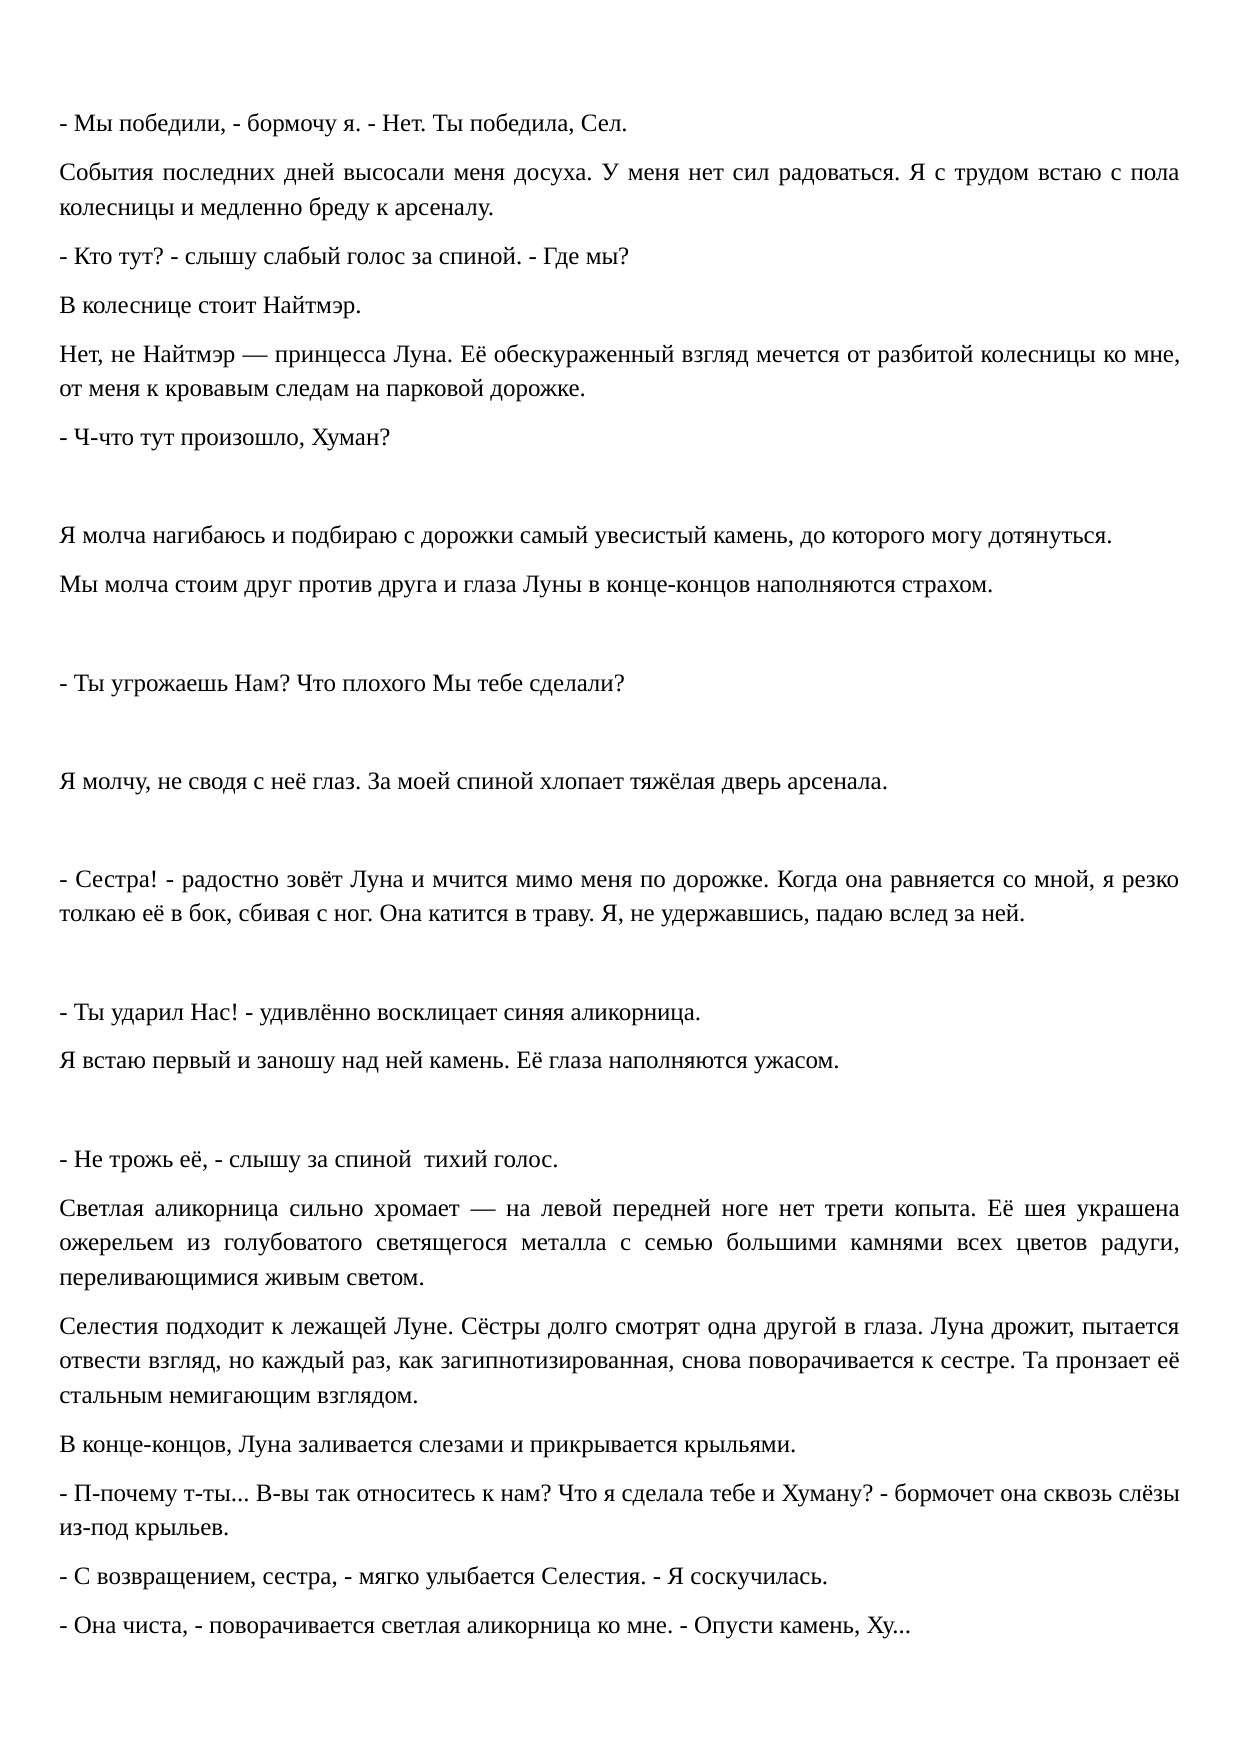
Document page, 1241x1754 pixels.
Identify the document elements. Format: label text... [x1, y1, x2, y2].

text События последних дней высосали меня досуха. У меня нет сил радоваться. Я с трудом встаю с пола колесницы и медленно бреду к арсеналу. [59, 157, 1181, 220]
text - П-почему т-ты... В-вы так относитесь к нам? Что я сделала тебе и Хуману? - бормочет она сквозь слёзы из-под крыльев. [59, 1478, 1181, 1541]
text - Не трожь её, - слышу за спиной тихий голос. [59, 1144, 1181, 1172]
text В колеснице стоит Найтмэр. [59, 290, 1181, 318]
text Я молча нагибаюсь и подбираю с дорожки самый увесистый камень, до которого могу дотянуться. [59, 521, 1181, 549]
text Я встаю первый и заношу над ней камень. Её глаза наполняются ужасом. [59, 1046, 1181, 1074]
text Светлая аликорница сильно хромает — на левой передней ноге нет трети копыта. Её шея украшена ожерельем из голубоватого светящегося металла с семью большими камнями всех цветов радуги, переливающимися живым светом. [59, 1193, 1181, 1291]
text Мы молча стоим друг против друга и глаза Луны в конце-концов наполняются страхом. [59, 569, 1181, 598]
text Селестия подходит к лежащей Луне. Сёстры долго смотрят одна другой в глаза. Луна дрожит, пытается отвести взгляд, но каждый раз, как загипнотизированная, снова поворачивается к сестре. Та пронзает её стальным немигающим взглядом. [59, 1311, 1181, 1408]
text - Ты угрожаешь Нам? Что плохого Мы тебе сделали? [59, 668, 1181, 696]
text - Она чиста, - поворачивается светлая аликорница ко мне. - Опусти камень, Ху... [59, 1611, 1181, 1639]
text В конце-концов, Луна заливается слезами и прикрывается крыльями. [59, 1429, 1181, 1458]
text - С возвращением, сестра, - мягко улыбается Селестия. - Я соскучилась. [59, 1561, 1181, 1590]
text - Сестра! - радостно зовёт Луна и мчится мимо меня по дорожке. Когда она равняется со мной, я резко толкаю её в бок, сбивая с ног. Она катится в траву. Я, не удержавшись, падаю вслед за ней. [59, 864, 1181, 927]
text - Кто тут? - слышу слабый голос за спиной. - Где мы? [59, 241, 1181, 269]
text - Ты ударил Нас! - удивлённо восклицает синяя аликорница. [59, 997, 1181, 1025]
text Нет, не Найтмэр — принцесса Луна. Её обескураженный взгляд мечется от разбитой колесницы ко мне, от меня к кровавым следам на парковой дорожке. [59, 339, 1181, 402]
text - Ч-что тут произошло, Хуман? [59, 422, 1181, 451]
text - Мы победили, - бормочу я. - Нет. Ты победила, Сел. [59, 108, 1181, 137]
text Я молчу, не сводя с неё глаз. За моей спиной хлопает тяжёлая дверь арсенала. [59, 766, 1181, 794]
